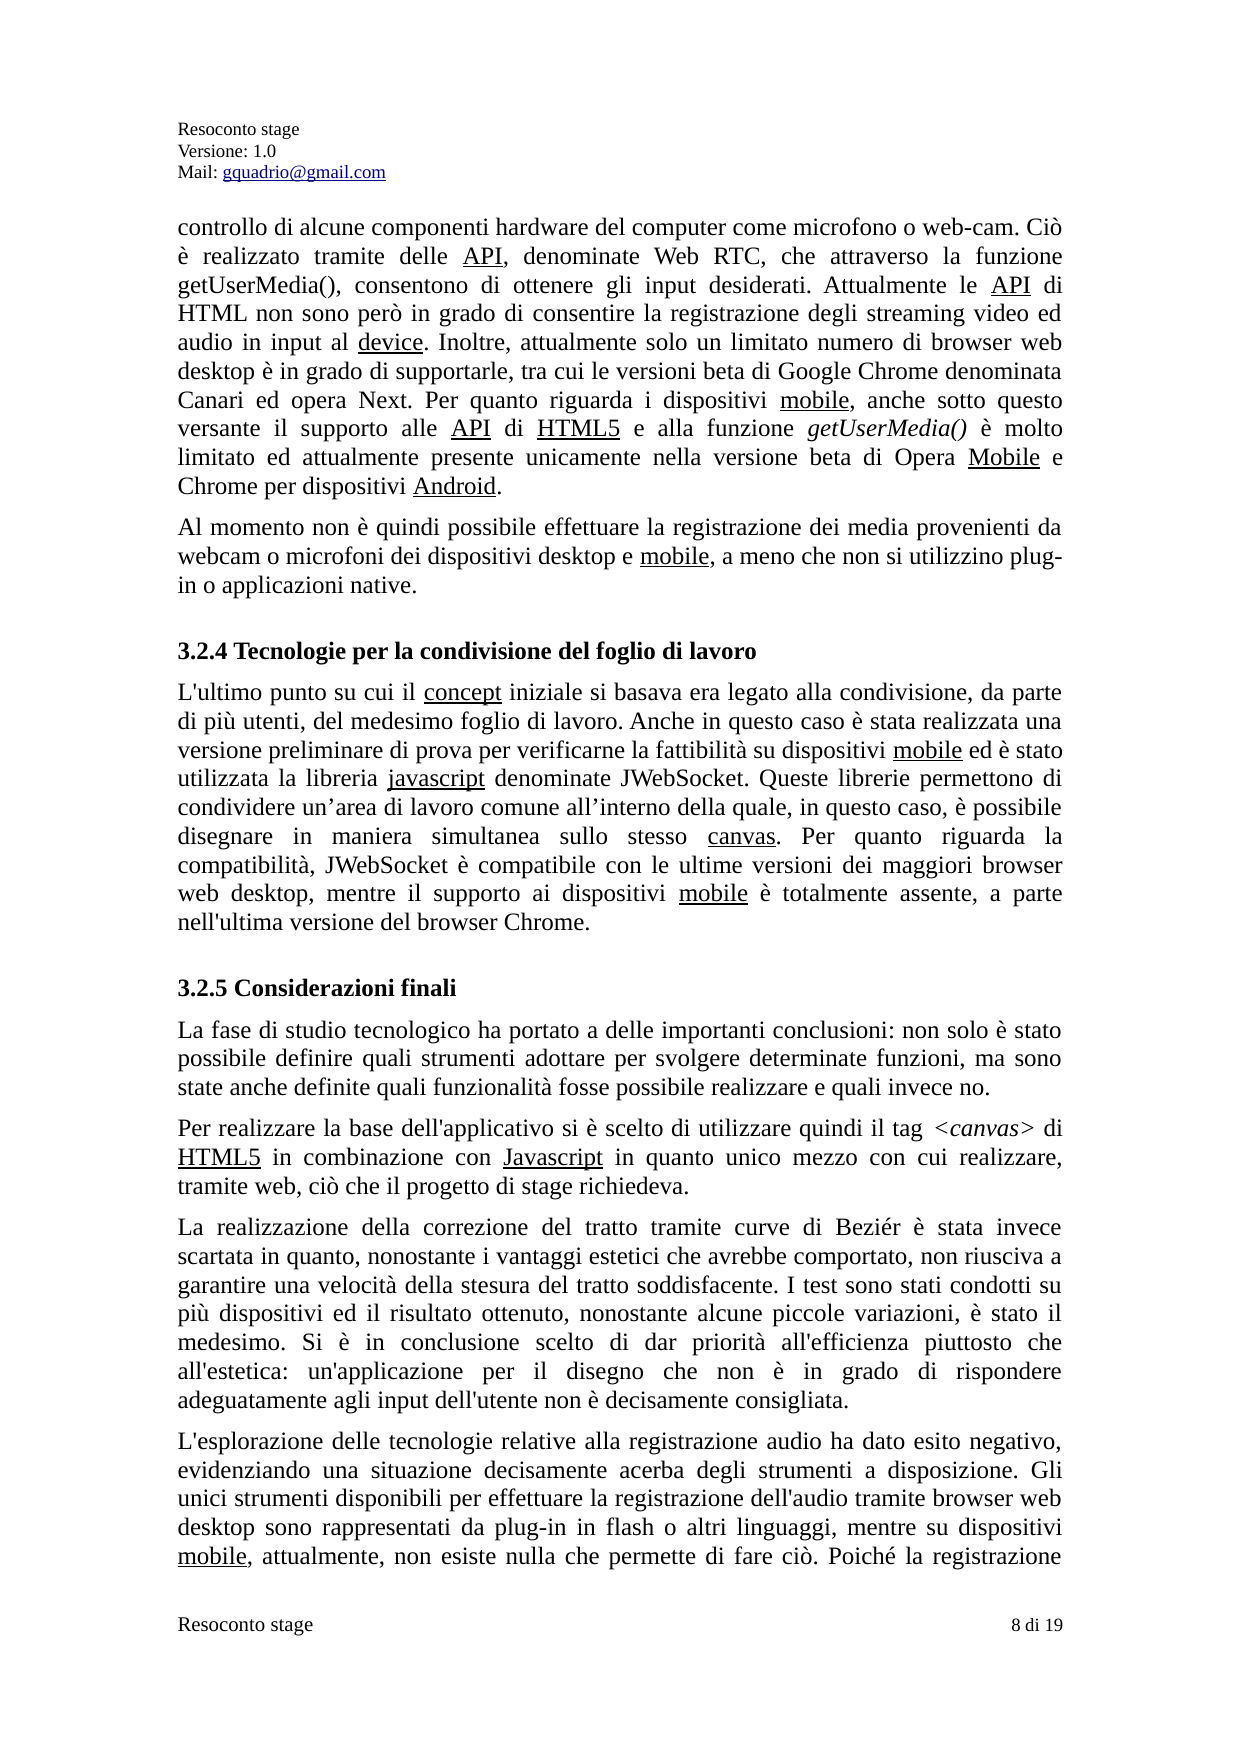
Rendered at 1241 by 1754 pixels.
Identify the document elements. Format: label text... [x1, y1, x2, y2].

text controllo di alcune componenti hardware del computer come microfono o web-cam. Ciò è realizzato tramite delle API, denominate Web RTC, che attraverso la funzione getUserMedia(), consentono di ottenere gli input desiderati. Attualmente le API di HTML non sono però in grado di consentire la registrazione degli streaming video ed audio in input al device. Inoltre, attualmente solo un limitato numero di browser web desktop è in grado di supportarle, tra cui le versioni beta di Google Chrome denominata Canari ed opera Next. Per quanto riguarda i dispositivi mobile, anche sotto questo versante il supporto alle API di HTML5 e alla funzione getUserMedia() è molto limitato ed attualmente presente unicamente nella versione beta di Opera Mobile e Chrome per dispositivi Android. [177, 212, 1063, 500]
subtitle 3.2.5 Considerazioni finali [177, 973, 1063, 1002]
text Per realizzare la base dell'applicativo si è scelto di utilizzare quindi il tag <canvas> di HTML5 in combinazione con Javascript in quanto unico mezzo con cui realizzare, tramite web, ciò che il progetto di stage richiedeva. [177, 1113, 1063, 1200]
text Al momento non è quindi possibile effettuare la registrazione dei media provenienti da webcam o microfoni dei dispositivi desktop e mobile, a meno che non si utilizzino plug-in o applicazioni native. [177, 512, 1063, 598]
text L'ultimo punto su cui il concept iniziale si basava era legato alla condivisione, da parte di più utenti, del medesimo foglio di lavoro. Anche in questo caso è stata realizzata una versione preliminare di prova per verificarne la fattibilità su dispositivi mobile ed è stato utilizzata la libreria javascript denominate JWebSocket. Queste librerie permettono di condividere un’area di lavoro comune all’interno della quale, in questo caso, è possibile disegnare in maniera simultanea sullo stesso canvas. Per quanto riguarda la compatibilità, JWebSocket è compatibile con le ultime versioni dei maggiori browser web desktop, mentre il supporto ai dispositivi mobile è totalmente assente, a parte nell'ultima versione del browser Chrome. [177, 677, 1063, 936]
text La fase di studio tecnologico ha portato a delle importanti conclusioni: non solo è stato possibile definire quali strumenti adottare per svolgere determinate funzioni, ma sono state anche definite quali funzionalità fosse possibile realizzare e quali invece no. [177, 1015, 1063, 1101]
text L'esplorazione delle tecnologie relative alla registrazione audio ha dato esito negativo, evidenziando una situazione decisamente acerba degli strumenti a disposizione. Gli unici strumenti disponibili per effettuare la registrazione dell'audio tramite browser web desktop sono rappresentati da plug-in in flash o altri linguaggi, mentre su dispositivi mobile, attualmente, non esiste nulla che permette di fare ciò. Poiché la registrazione [177, 1426, 1063, 1570]
subtitle 3.2.4 Tecnologie per la condivisione del foglio di lavoro [177, 636, 1063, 665]
text La realizzazione della correzione del tratto tramite curve di Beziér è stata invece scartata in quanto, nonostante i vantaggi estetici che avrebbe comportato, non riusciva a garantire una velocità della stesura del tratto soddisfacente. I test sono stati condotti su più dispositivi ed il risultato ottenuto, nonostante alcune piccole variazioni, è stato il medesimo. Si è in conclusione scelto di dar priorità all'efficienza piuttosto che all'estetica: un'applicazione per il disegno che non è in grado di rispondere adeguatamente agli input dell'utente non è decisamente consigliata. [177, 1212, 1063, 1413]
